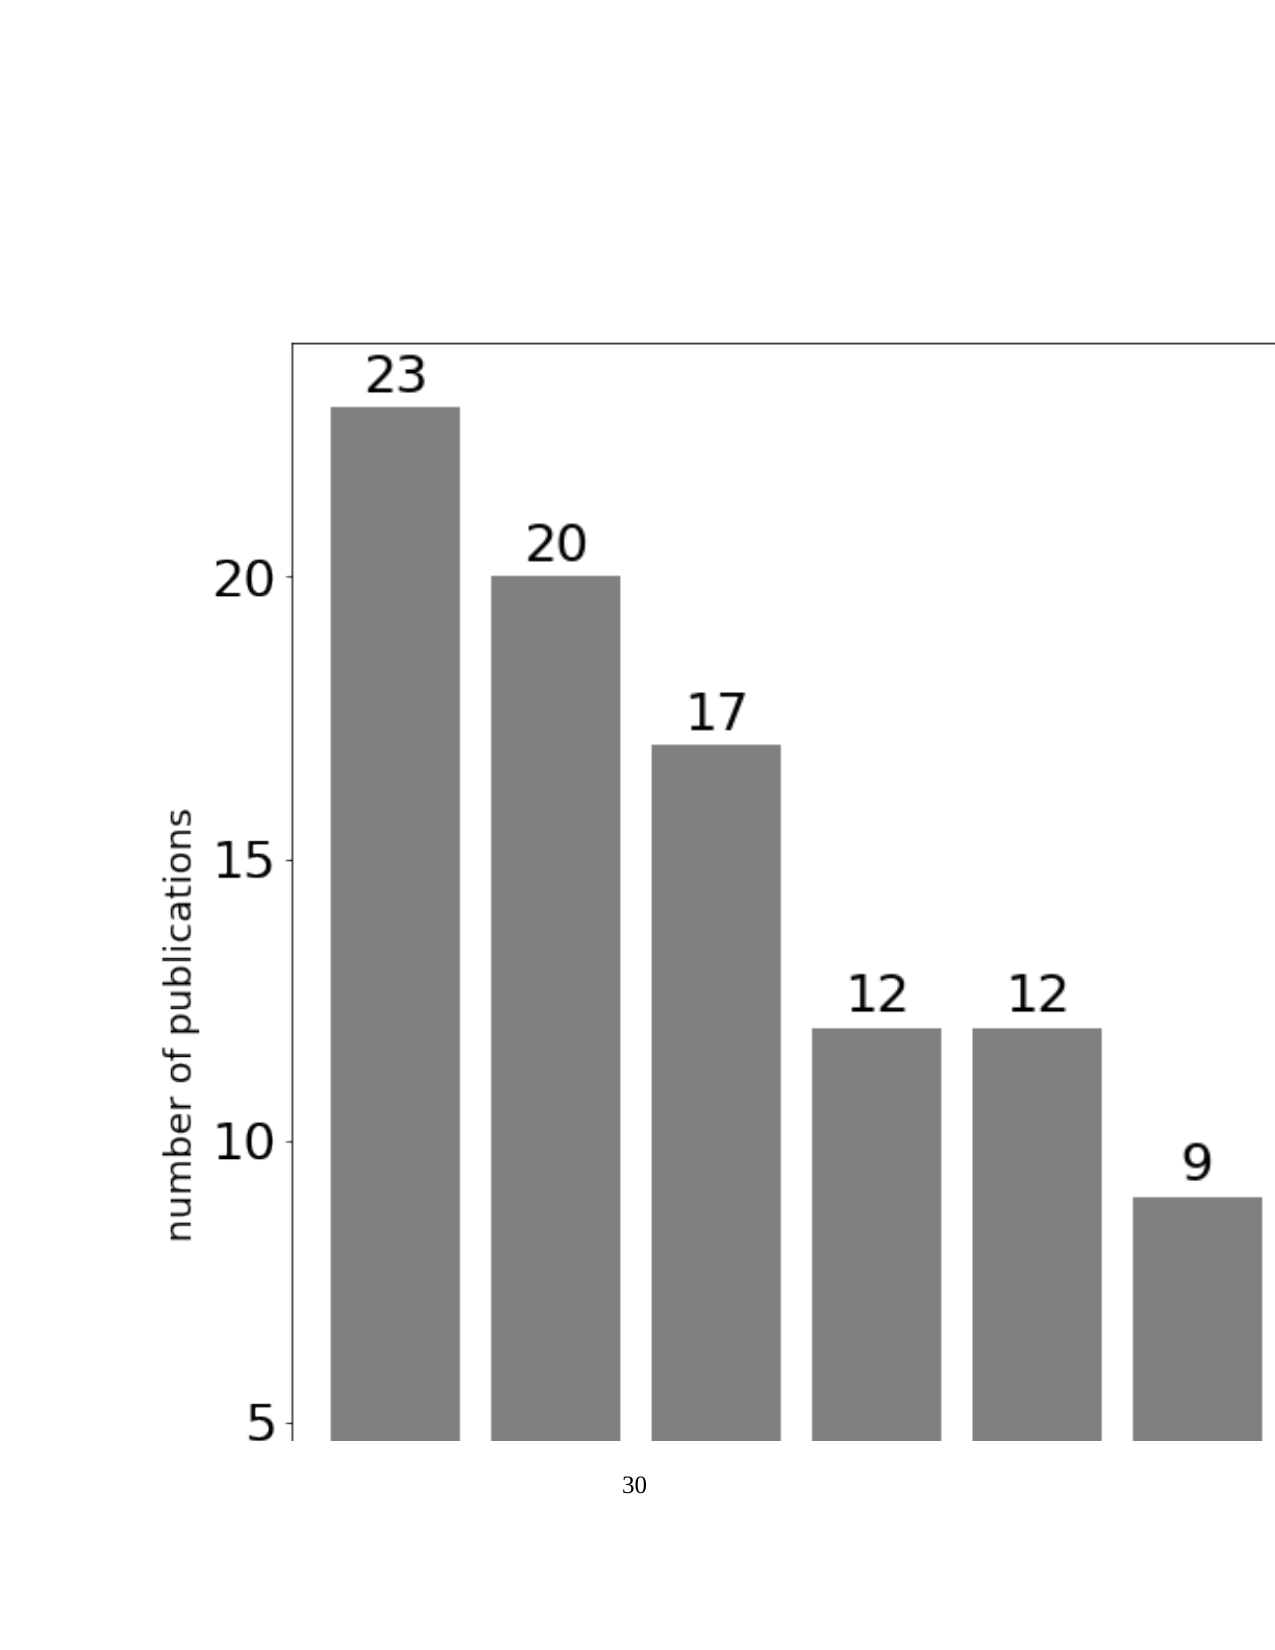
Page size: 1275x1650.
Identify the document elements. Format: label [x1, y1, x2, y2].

picture [150, 150, 1275, 1441]
